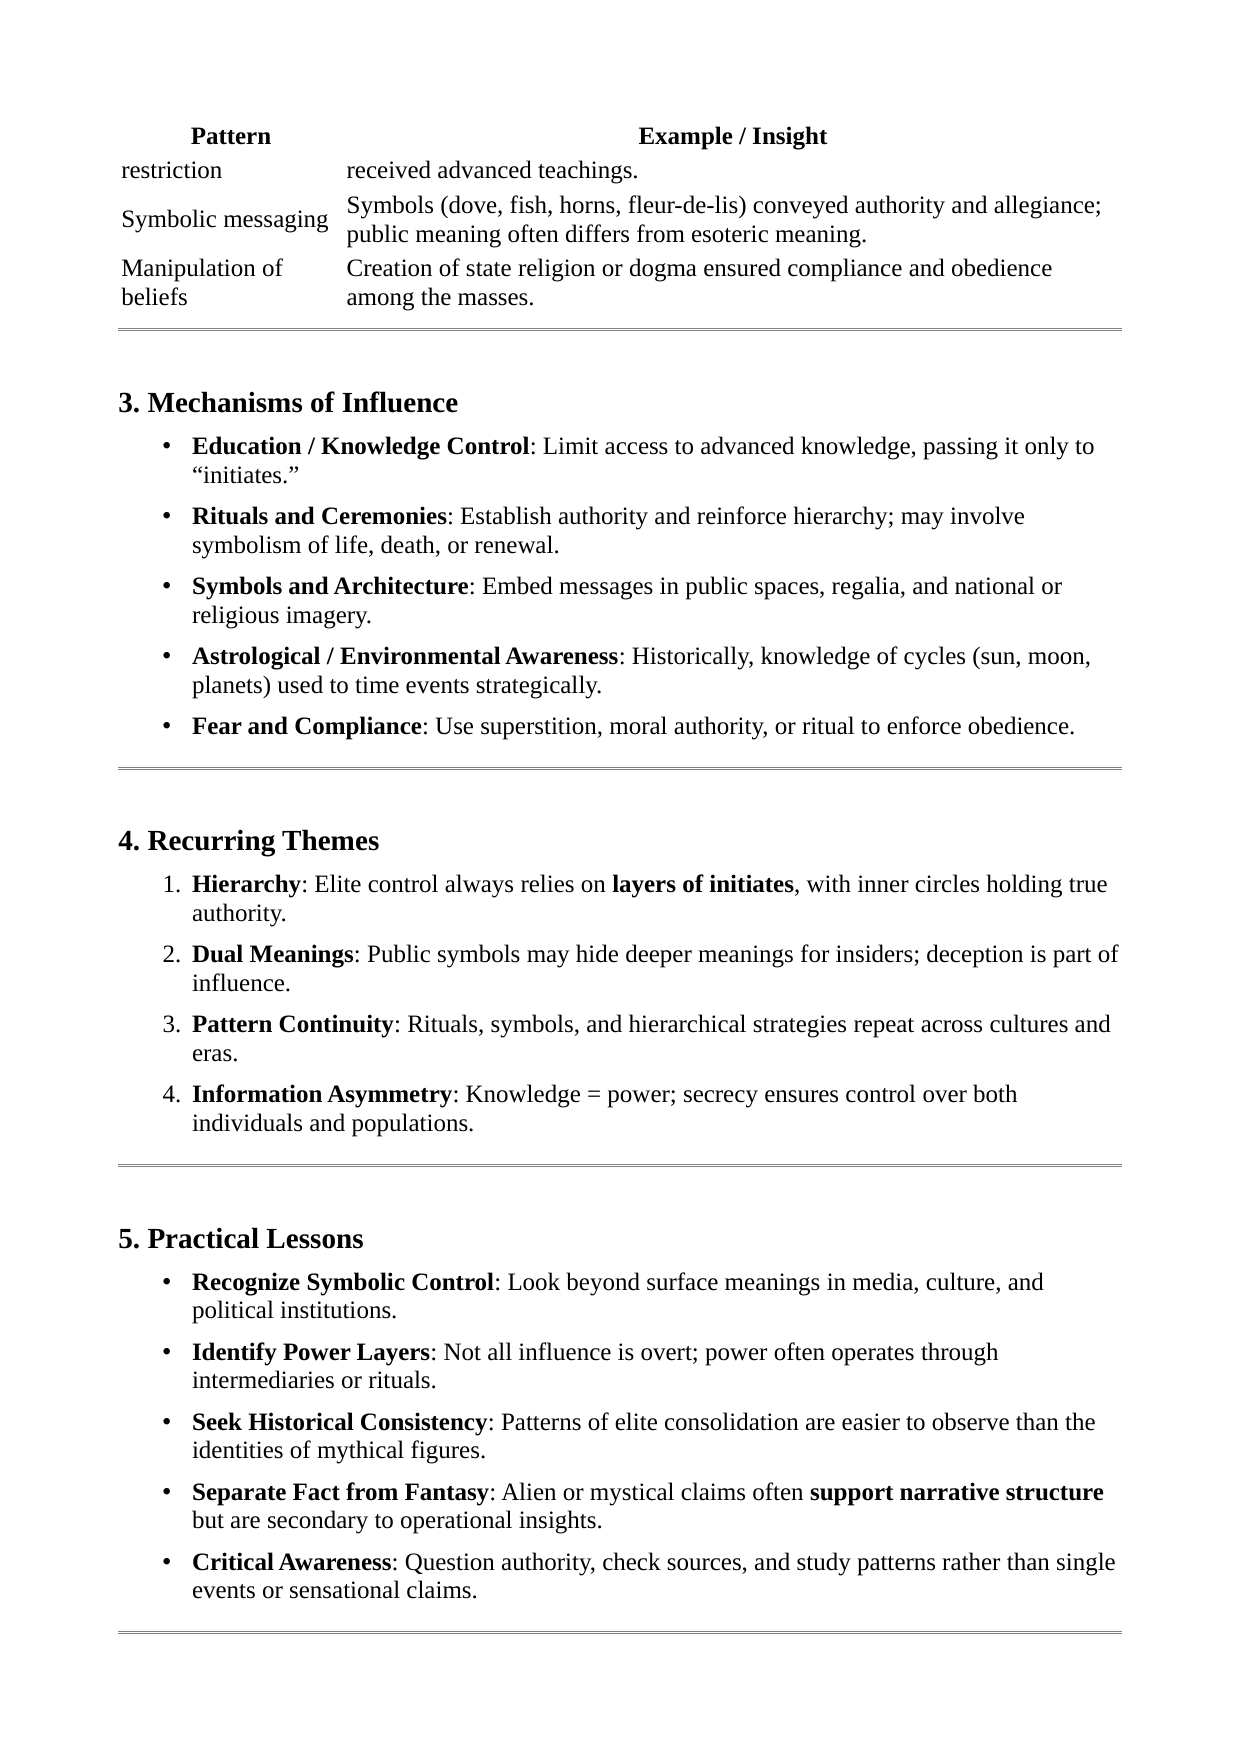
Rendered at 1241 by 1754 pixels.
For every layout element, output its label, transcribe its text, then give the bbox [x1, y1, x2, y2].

table_cell Creation of state religion or dogma ensured compliance and obedience among the masses. [344, 251, 1122, 314]
list Astrological / Environmental Awareness: Historically, knowledge of cycles (sun, moon, planets) used to time events strategically. [162, 641, 1122, 699]
list Symbols and Architecture: Embed messages in public spaces, regalia, and national or religious imagery. [162, 571, 1122, 629]
table_cell received advanced teachings. [344, 153, 1122, 187]
list Pattern Continuity: Rituals, symbols, and hierarchical strategies repeat across cultures and eras. [162, 1009, 1122, 1067]
subtitle 5. Practical Lessons [118, 1221, 1122, 1254]
list Education / Knowledge Control: Limit access to advanced knowledge, passing it only to “initiates.” [162, 431, 1122, 489]
table_cell Symbols (dove, fish, horns, fleur-de-lis) conveyed authority and allegiance; public meaning often differs from esoteric meaning. [344, 187, 1122, 251]
list Information Asymmetry: Knowledge = power; secrecy ensures control over both individuals and populations. [162, 1079, 1122, 1137]
table_cell restriction [118, 153, 343, 187]
list Hierarchy: Elite control always relies on layers of initiates, with inner circles holding true authority. [162, 869, 1122, 927]
list Fear and Compliance: Use superstition, moral authority, or ritual to enforce obedience. [162, 711, 1122, 740]
list Dual Meanings: Public symbols may hide deeper meanings for insiders; deception is part of influence. [162, 939, 1122, 997]
subtitle 4. Recurring Themes [118, 823, 1122, 857]
table_header Pattern [118, 118, 343, 153]
list Separate Fact from Fantasy: Alien or mystical claims often support narrative structure but are secondary to operational insights. [162, 1477, 1122, 1534]
list Seek Historical Consistency: Patterns of elite consolidation are easier to observe than the identities of mythical figures. [162, 1407, 1122, 1464]
list Recognize Symbolic Control: Look beyond surface meanings in media, culture, and political institutions. [162, 1267, 1122, 1324]
table_header Example / Insight [344, 118, 1122, 153]
list Critical Awareness: Question authority, check sources, and study patterns rather than single events or sensational claims. [162, 1547, 1122, 1604]
subtitle 3. Mechanisms of Influence [118, 385, 1122, 419]
list Identify Power Layers: Not all influence is overt; power often operates through intermediaries or rituals. [162, 1337, 1122, 1394]
table_cell Manipulation of beliefs [118, 251, 343, 314]
table_cell Symbolic messaging [118, 187, 343, 251]
list Rituals and Ceremonies: Establish authority and reinforce hierarchy; may involve symbolism of life, death, or renewal. [162, 501, 1122, 559]
